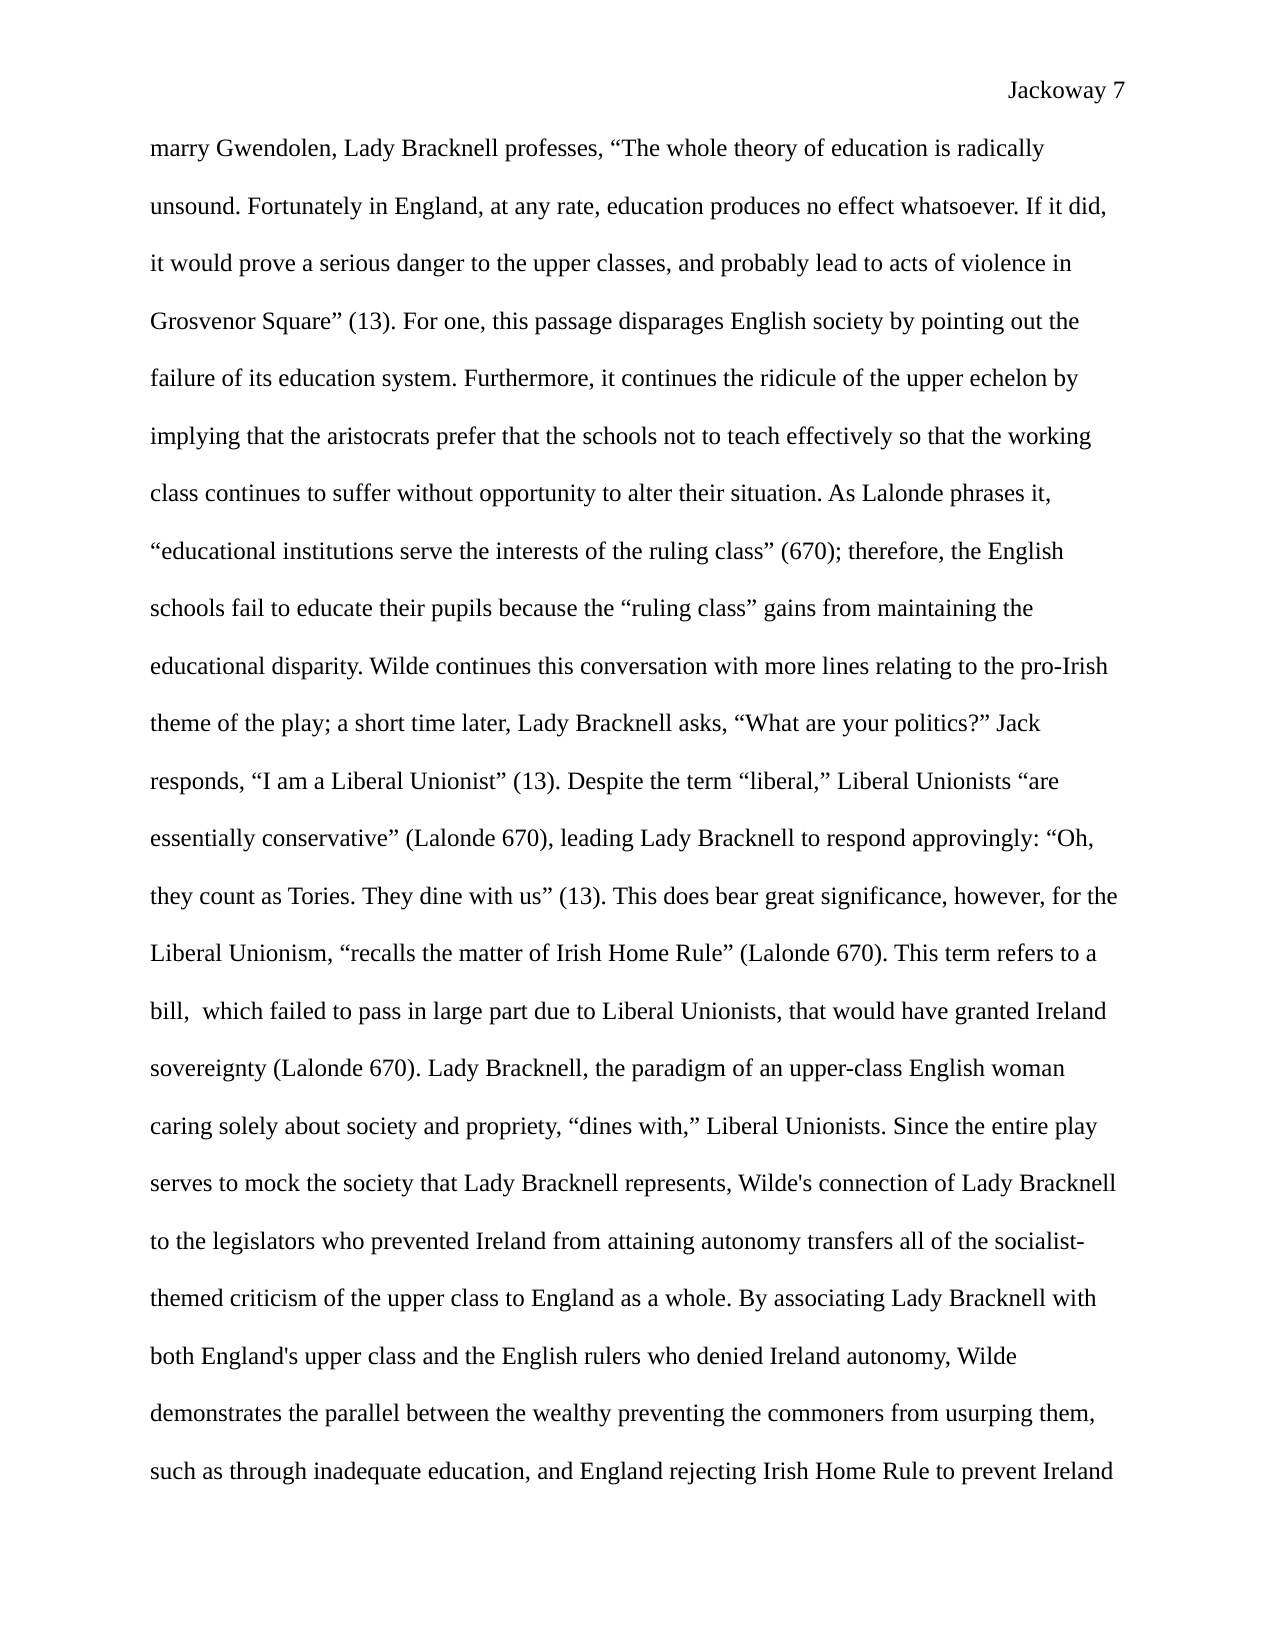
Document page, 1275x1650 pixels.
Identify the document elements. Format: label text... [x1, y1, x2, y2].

text marry Gwendolen, Lady Bracknell professes, “The whole theory of education is radically unsound. Fortunately in England, at any rate, education produces no effect whatsoever. If it did, it would prove a serious danger to the upper classes, and probably lead to acts of violence in Grosvenor Square” (13). For one, this passage disparages English society by pointing out the failure of its education system. Furthermore, it continues the ridicule of the upper echelon by implying that the aristocrats prefer that the schools not to teach effectively so that the working class continues to suffer without opportunity to alter their situation. As Lalonde phrases it, “educational institutions serve the interests of the ruling class” (670); therefore, the English schools fail to educate their pupils because the “ruling class” gains from maintaining the educational disparity. Wilde continues this conversation with more lines relating to the pro-Irish theme of the play; a short time later, Lady Bracknell asks, “What are your politics?” Jack responds, “I am a Liberal Unionist” (13). Despite the term “liberal,” Liberal Unionists “are essentially conservative” (Lalonde 670), leading Lady Bracknell to respond approvingly: “Oh, they count as Tories. They dine with us” (13). This does bear great significance, however, for the Liberal Unionism, “recalls the matter of Irish Home Rule” (Lalonde 670). This term refers to a bill, which failed to pass in large part due to Liberal Unionists, that would have granted Ireland sovereignty (Lalonde 670). Lady Bracknell, the paradigm of an upper-class English woman caring solely about society and propriety, “dines with,” Liberal Unionists. Since the entire play serves to mock the society that Lady Bracknell represents, Wilde's connection of Lady Bracknell to the legislators who prevented Ireland from attaining autonomy transfers all of the socialist-themed criticism of the upper class to England as a whole. By associating Lady Bracknell with both England's upper class and the English rulers who denied Ireland autonomy, Wilde demonstrates the parallel between the wealthy preventing the commoners from usurping them, such as through inadequate education, and England rejecting Irish Home Rule to prevent Ireland [150, 133, 1125, 1484]
